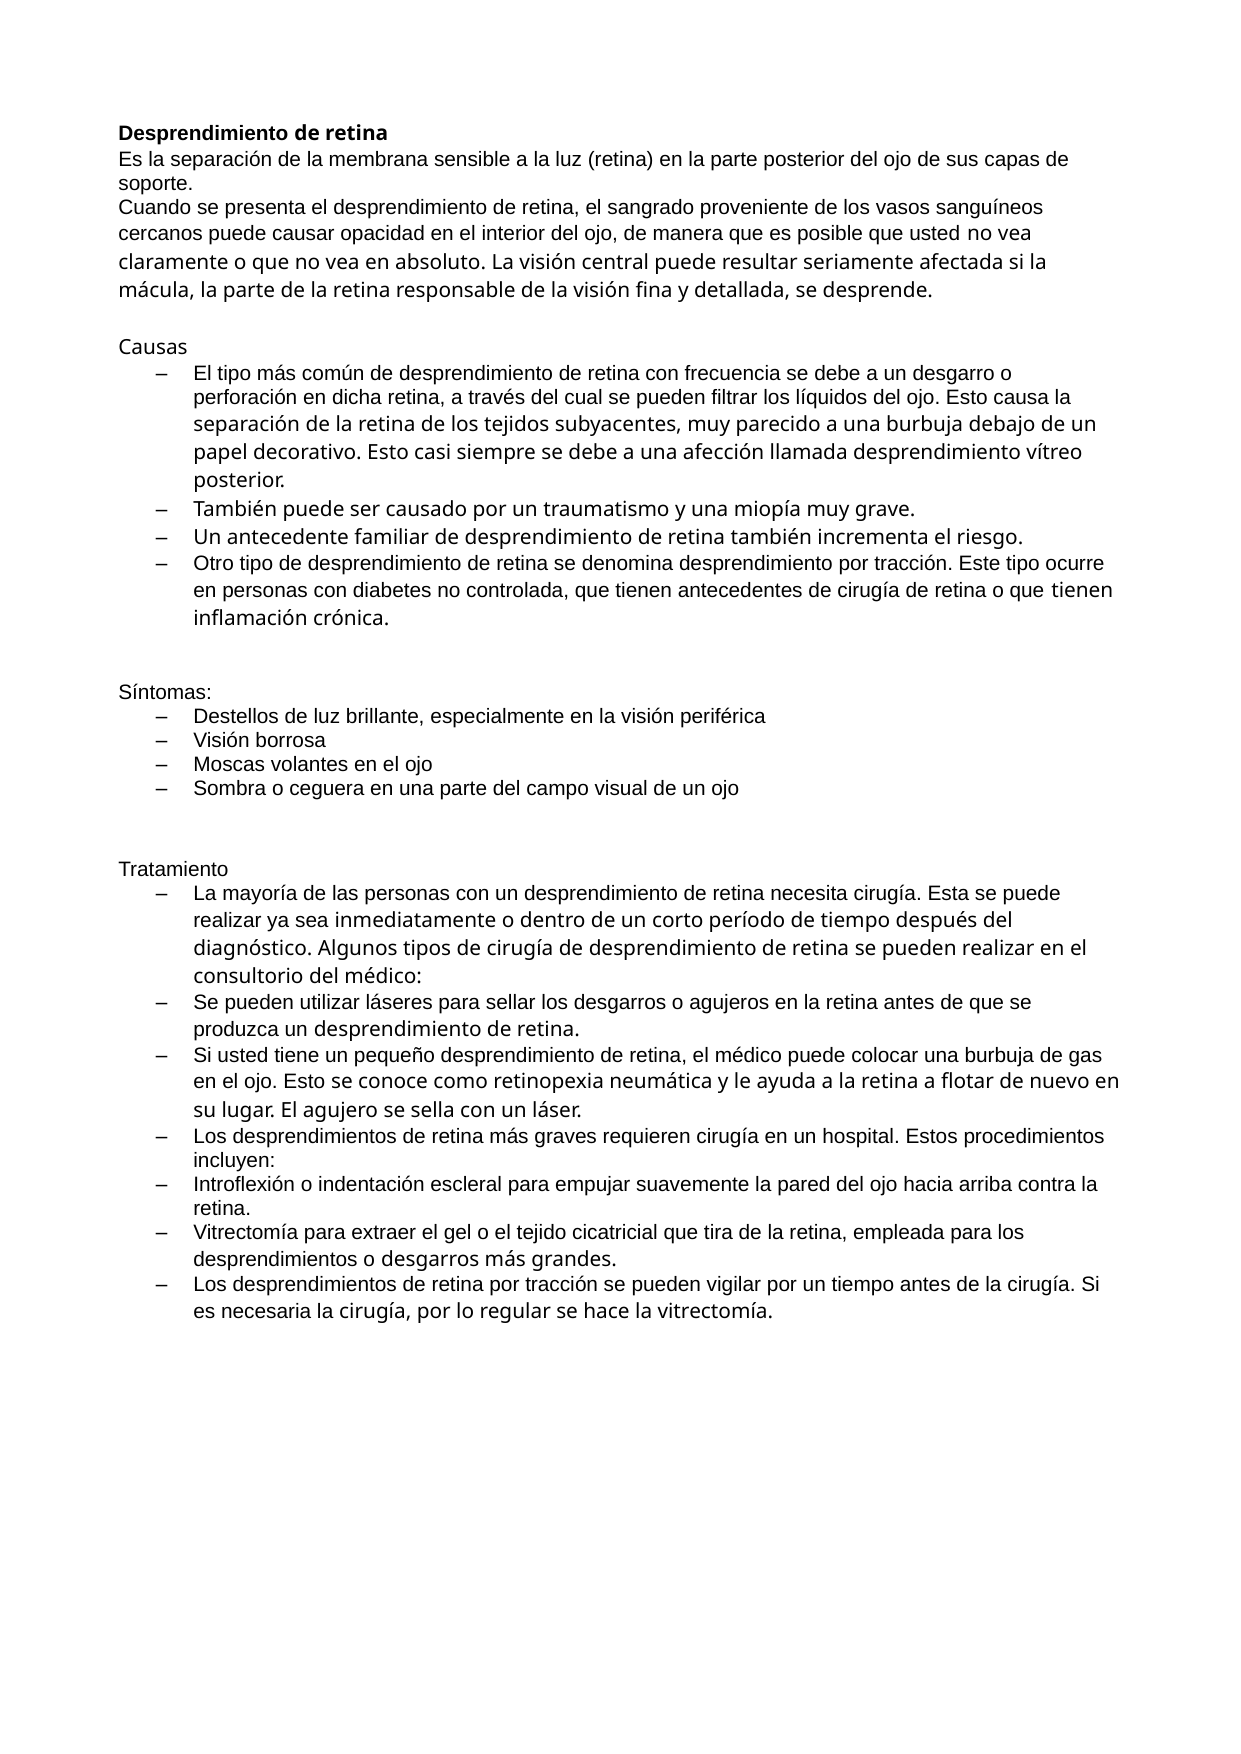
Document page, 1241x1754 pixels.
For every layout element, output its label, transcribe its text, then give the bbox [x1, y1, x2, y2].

list Un antecedente familiar de desprendimiento de retina también incrementa el riesgo. [156, 522, 1122, 551]
list Otro tipo de desprendimiento de retina se denomina desprendimiento por tracción. Este tipo ocurre en personas con diabetes no controlada, que tienen antecedentes de cirugía de retina o que tienen inflamación crónica. [156, 551, 1122, 632]
list Moscas volantes en el ojo [156, 752, 1122, 776]
text Desprendimiento de retina [118, 118, 1122, 147]
text Tratamiento [118, 857, 1122, 881]
list Visión borrosa [156, 728, 1122, 752]
list Se pueden utilizar láseres para sellar los desgarros o agujeros en la retina antes de que se produzca un desprendimiento de retina. [156, 990, 1122, 1043]
text Cuando se presenta el desprendimiento de retina, el sangrado proveniente de los vasos sanguíneos cercanos puede causar opacidad en el interior del ojo, de manera que es posible que usted no vea claramente o que no vea en absoluto. La visión central puede resultar seriamente afectada si la mácula, la parte de la retina responsable de la visión fina y detallada, se desprende. [118, 194, 1122, 304]
text Es la separación de la membrana sensible a la luz (retina) en la parte posterior del ojo de sus capas de soporte. [118, 147, 1122, 194]
text Causas [118, 332, 1122, 361]
list Introflexión o indentación escleral para empujar suavemente la pared del ojo hacia arriba contra la retina. [156, 1172, 1122, 1219]
list El tipo más común de desprendimiento de retina con frecuencia se debe a un desgarro o perforación en dicha retina, a través del cual se pueden filtrar los líquidos del ojo. Esto causa la separación de la retina de los tejidos subyacentes, muy parecido a una burbuja debajo de un papel decorativo. Esto casi siempre se debe a una afección llamada desprendimiento vítreo posterior. [156, 361, 1122, 494]
list Vitrectomía para extraer el gel o el tejido cicatricial que tira de la retina, empleada para los desprendimientos o desgarros más grandes. [156, 1219, 1122, 1272]
list Los desprendimientos de retina más graves requieren cirugía en un hospital. Estos procedimientos incluyen: [156, 1123, 1122, 1172]
list La mayoría de las personas con un desprendimiento de retina necesita cirugía. Esta se puede realizar ya sea inmediatamente o dentro de un corto período de tiempo después del diagnóstico. Algunos tipos de cirugía de desprendimiento de retina se pueden realizar en el consultorio del médico: [156, 881, 1122, 990]
list Si usted tiene un pequeño desprendimiento de retina, el médico puede colocar una burbuja de gas en el ojo. Esto se conoce como retinopexia neumática y le ayuda a la retina a flotar de nuevo en su lugar. El agujero se sella con un láser. [156, 1043, 1122, 1123]
list Los desprendimientos de retina por tracción se pueden vigilar por un tiempo antes de la cirugía. Si es necesaria la cirugía, por lo regular se hace la vitrectomía. [156, 1272, 1122, 1324]
list Sombra o ceguera en una parte del campo visual de un ojo [156, 776, 1122, 800]
text Síntomas: [118, 680, 1122, 704]
list Destellos de luz brillante, especialmente en la visión periférica [156, 704, 1122, 728]
list También puede ser causado por un traumatismo y una miopía muy grave. [156, 494, 1122, 522]
